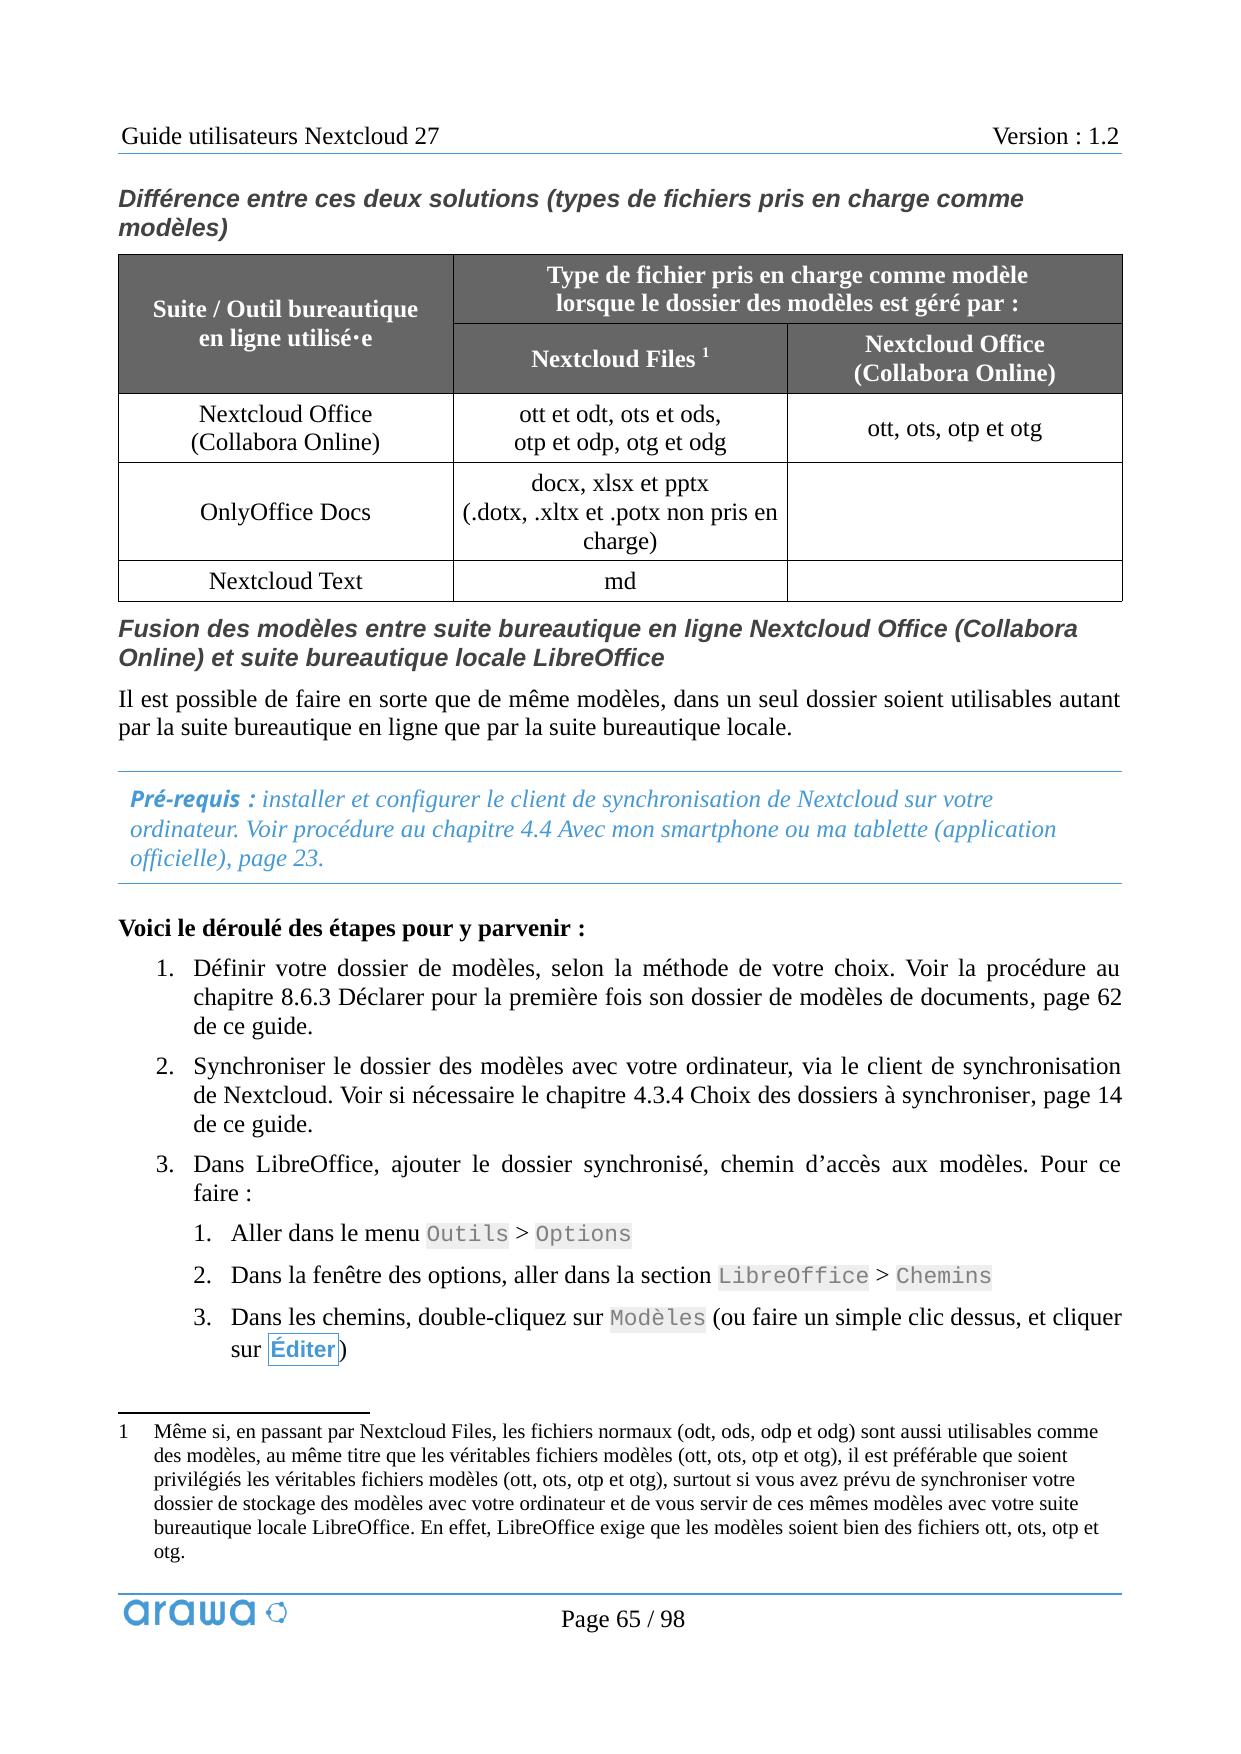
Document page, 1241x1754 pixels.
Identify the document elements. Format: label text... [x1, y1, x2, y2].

table_cell Nextcloud Office (Collabora Online) [788, 324, 1122, 393]
list Dans les chemins, double-cliquez sur Modèles (ou faire un simple clic dessus, et cliquer sur Éditer) [193, 1302, 1122, 1365]
table_cell docx, xlsx et pptx (.dotx, .xltx et .potx non pris en charge) [454, 463, 787, 560]
table_cell OnlyOffice Docs [119, 463, 453, 560]
table_cell ott et odt, ots et ods, otp et odp, otg et odg [454, 394, 787, 462]
subtitle Différence entre ces deux solutions (types de fichiers pris en charge comme modèles) [118, 184, 1122, 241]
list Définir votre dossier de modèles, selon la méthode de votre choix. Voir la procédure au chapitre 8.6.3 Déclarer pour la première fois son dossier de modèles de documents, page 62 de ce guide. [156, 953, 1122, 1039]
text Il est possible de faire en sorte que de même modèles, dans un seul dossier soient utilisables autant par la suite bureautique en ligne que par la suite bureautique locale. [118, 684, 1122, 741]
table_header Type de fichier pris en charge comme modèle lorsque le dossier des modèles est géré par : [454, 255, 1122, 323]
table_cell ott, ots, otp et otg [788, 394, 1122, 462]
table_cell md [454, 561, 787, 601]
subtitle Fusion des modèles entre suite bureautique en ligne Nextcloud Office (Collabora Online) et suite bureautique locale LibreOffice [118, 614, 1122, 671]
picture [121, 1597, 290, 1628]
table_cell Nextcloud Text [119, 561, 453, 601]
text Voici le déroulé des étapes pour y parvenir : [118, 913, 1122, 941]
table_cell [788, 463, 1122, 560]
table_cell Nextcloud Files [454, 324, 787, 393]
text Pré-requis : installer et configurer le client de synchronisation de Nextcloud sur votre ordinateur. Voir procédure au chapitre 4.4 Avec mon smartphone ou ma tablette (application officielle), page 23. [118, 772, 1122, 883]
list Synchroniser le dossier des modèles avec votre ordinateur, via le client de synchronisation de Nextcloud. Voir si nécessaire le chapitre 4.3.4 Choix des dossiers à synchroniser, page 14 de ce guide. [156, 1051, 1122, 1137]
list Aller dans le menu Outils > Options [193, 1218, 1122, 1249]
table_header Suite / Outil bureautique en ligne utilisé⋅e [119, 255, 453, 393]
list Dans la fenêtre des options, aller dans la section LibreOffice > Chemins [193, 1261, 1122, 1291]
table_cell Nextcloud Office (Collabora Online) [119, 394, 453, 462]
list Dans LibreOffice, ajouter le dossier synchronisé, chemin d’accès aux modèles. Pour ce faire : [156, 1149, 1122, 1207]
table_cell [788, 561, 1122, 601]
